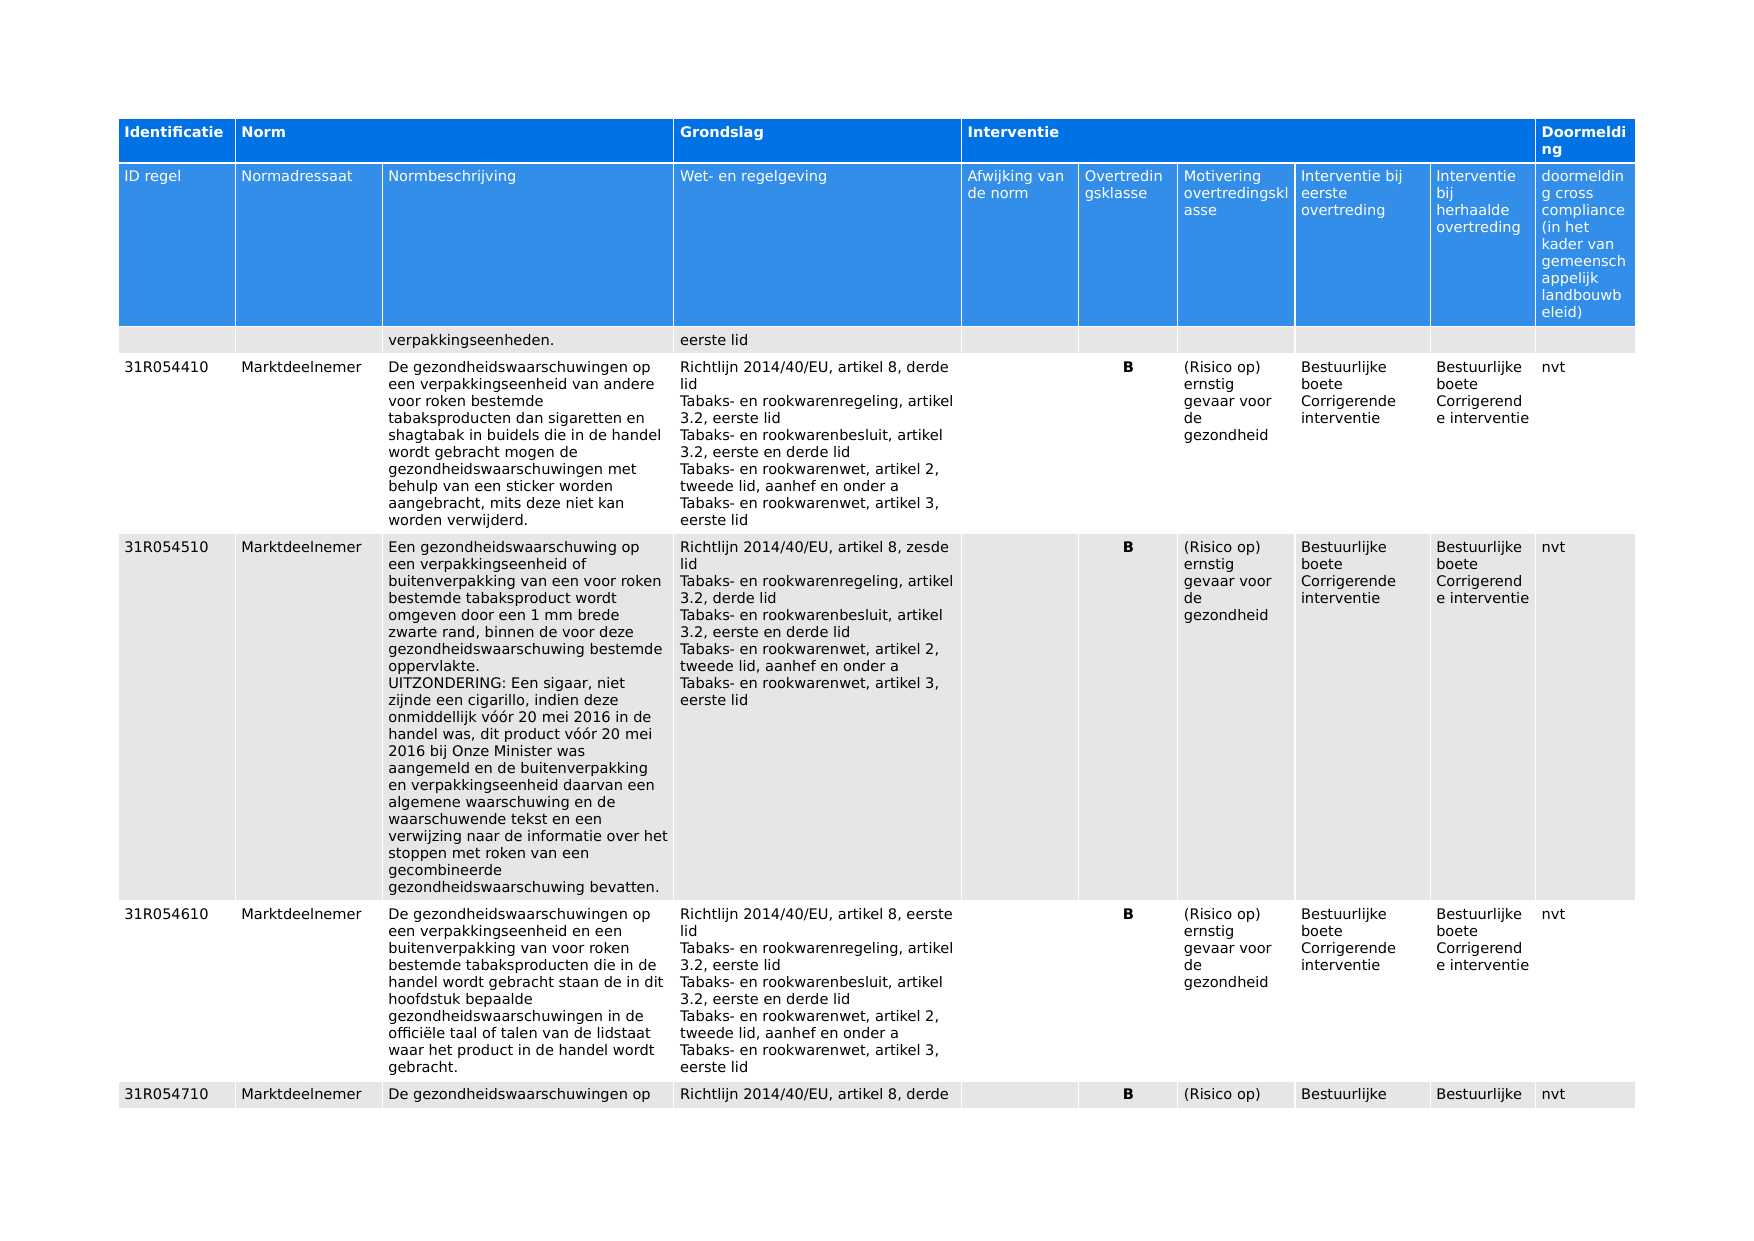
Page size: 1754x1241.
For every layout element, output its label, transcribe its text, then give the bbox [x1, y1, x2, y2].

table_cell Richtlijn 2014/40/EU, artikel 8, eerste lid Tabaks- en rookwarenregeling, artikel 3.2, eerste lid Tabaks- en rookwarenbesluit, artikel 3.2, eerste en derde lid Tabaks- en rookwarenwet, artikel 2, tweede lid, aanhef en onder a Tabaks- en rookwarenwet, artikel 3, eerste lid [674, 901, 961, 1081]
table_cell eerste lid [674, 327, 961, 353]
table_header Interventie [962, 119, 1535, 162]
table_cell Marktdeelnemer [236, 534, 382, 900]
table_header Norm [236, 119, 673, 162]
table_cell [962, 354, 1078, 533]
table_cell [1296, 327, 1430, 353]
table_cell 31R054610 [119, 901, 235, 1081]
table_cell Interventie bij herhaalde overtreding [1431, 164, 1535, 326]
table_cell Bestuurlijke [1296, 1082, 1430, 1108]
table_header Doormelding [1536, 119, 1635, 162]
table_cell Bestuurlijke boete Corrigerende interventie [1296, 534, 1430, 900]
table_cell nvt [1536, 901, 1635, 1081]
table_cell [236, 327, 382, 353]
table_cell (Risico op) ernstig gevaar voor de gezondheid [1178, 534, 1294, 900]
table_cell verpakkingseenheden. [383, 327, 673, 353]
table_cell (Risico op) [1178, 1082, 1294, 1108]
table_cell De gezondheidswaarschuwingen op een verpakkingseenheid en een buitenverpakking van voor roken bestemde tabaksproducten die in de handel wordt gebracht staan de in dit hoofdstuk bepaalde gezondheidswaarschuwingen in de officiële taal of talen van de lidstaat waar het product in de handel wordt gebracht. [383, 901, 673, 1081]
table_cell Overtredingsklasse [1079, 164, 1177, 326]
table_cell 31R054710 [119, 1082, 235, 1108]
table_cell Marktdeelnemer [236, 354, 382, 533]
table_cell Normbeschrijving [383, 164, 673, 326]
table_cell Richtlijn 2014/40/EU, artikel 8, derde lid Tabaks- en rookwarenregeling, artikel 3.2, eerste lid Tabaks- en rookwarenbesluit, artikel 3.2, eerste en derde lid Tabaks- en rookwarenwet, artikel 2, tweede lid, aanhef en onder a Tabaks- en rookwarenwet, artikel 3, eerste lid [674, 354, 961, 533]
table_cell Interventie bij eerste overtreding [1296, 164, 1430, 326]
table_cell Bestuurlijke boete Corrigerende interventie [1431, 354, 1535, 533]
table_cell De gezondheidswaarschuwingen op [383, 1082, 673, 1108]
table_cell [962, 327, 1078, 353]
table_cell nvt [1536, 534, 1635, 900]
table_header Identificatie [119, 119, 235, 162]
table_cell Afwijking van de norm [962, 164, 1078, 326]
table_cell Marktdeelnemer [236, 901, 382, 1081]
table_cell [962, 901, 1078, 1081]
table_cell Normadressaat [236, 164, 382, 326]
table_cell B [1079, 901, 1177, 1081]
table_cell B [1079, 354, 1177, 533]
table_cell Marktdeelnemer [236, 1082, 382, 1108]
table_cell [1178, 327, 1294, 353]
table_cell Richtlijn 2014/40/EU, artikel 8, zesde lid Tabaks- en rookwarenregeling, artikel 3.2, derde lid Tabaks- en rookwarenbesluit, artikel 3.2, eerste en derde lid Tabaks- en rookwarenwet, artikel 2, tweede lid, aanhef en onder a Tabaks- en rookwarenwet, artikel 3, eerste lid [674, 534, 961, 900]
table_cell (Risico op) ernstig gevaar voor de gezondheid [1178, 354, 1294, 533]
table_cell Bestuurlijke boete Corrigerende interventie [1296, 901, 1430, 1081]
table_cell Bestuurlijke boete Corrigerende interventie [1296, 354, 1430, 533]
table_cell nvt [1536, 1082, 1635, 1108]
table_cell B [1079, 534, 1177, 900]
table_cell Bestuurlijke [1431, 1082, 1535, 1108]
table_cell Wet- en regelgeving [674, 164, 961, 326]
table_cell [119, 327, 235, 353]
table_cell De gezondheidswaarschuwingen op een verpakkingseenheid van andere voor roken bestemde tabaksproducten dan sigaretten en shagtabak in buidels die in de handel wordt gebracht mogen de gezondheidswaarschuwingen met behulp van een sticker worden aangebracht, mits deze niet kan worden verwijderd. [383, 354, 673, 533]
table_cell B [1079, 1082, 1177, 1108]
table_cell (Risico op) ernstig gevaar voor de gezondheid [1178, 901, 1294, 1081]
table_cell Richtlijn 2014/40/EU, artikel 8, derde [674, 1082, 961, 1108]
table_header Grondslag [674, 119, 961, 162]
table_cell Bestuurlijke boete Corrigerende interventie [1431, 901, 1535, 1081]
table_cell [1431, 327, 1535, 353]
table_cell Een gezondheidswaarschuwing op een verpakkingseenheid of buitenverpakking van een voor roken bestemde tabaksproduct wordt omgeven door een 1 mm brede zwarte rand, binnen de voor deze gezondheidswaarschuwing bestemde oppervlakte. UITZONDERING: Een sigaar, niet zijnde een cigarillo, indien deze onmiddellijk vóór 20 mei 2016 in de handel was, dit product vóór 20 mei 2016 bij Onze Minister was aangemeld en de buitenverpakking en verpakkingseenheid daarvan een algemene waarschuwing en de waarschuwende tekst en een verwijzing naar de informatie over het stoppen met roken van een gecombineerde gezondheidswaarschuwing bevatten. [383, 534, 673, 900]
table_cell nvt [1536, 354, 1635, 533]
table_cell [1079, 327, 1177, 353]
table_cell Bestuurlijke boete Corrigerende interventie [1431, 534, 1535, 900]
table_cell Motivering overtredingsklasse [1178, 164, 1294, 326]
table_cell [962, 1082, 1078, 1108]
table_cell [962, 534, 1078, 900]
table_cell doormelding cross compliance (in het kader van gemeenschappelijk landbouwbeleid) [1536, 164, 1635, 326]
table_cell 31R054510 [119, 534, 235, 900]
table_cell [1536, 327, 1635, 353]
table_cell ID regel [119, 164, 235, 326]
table_cell 31R054410 [119, 354, 235, 533]
